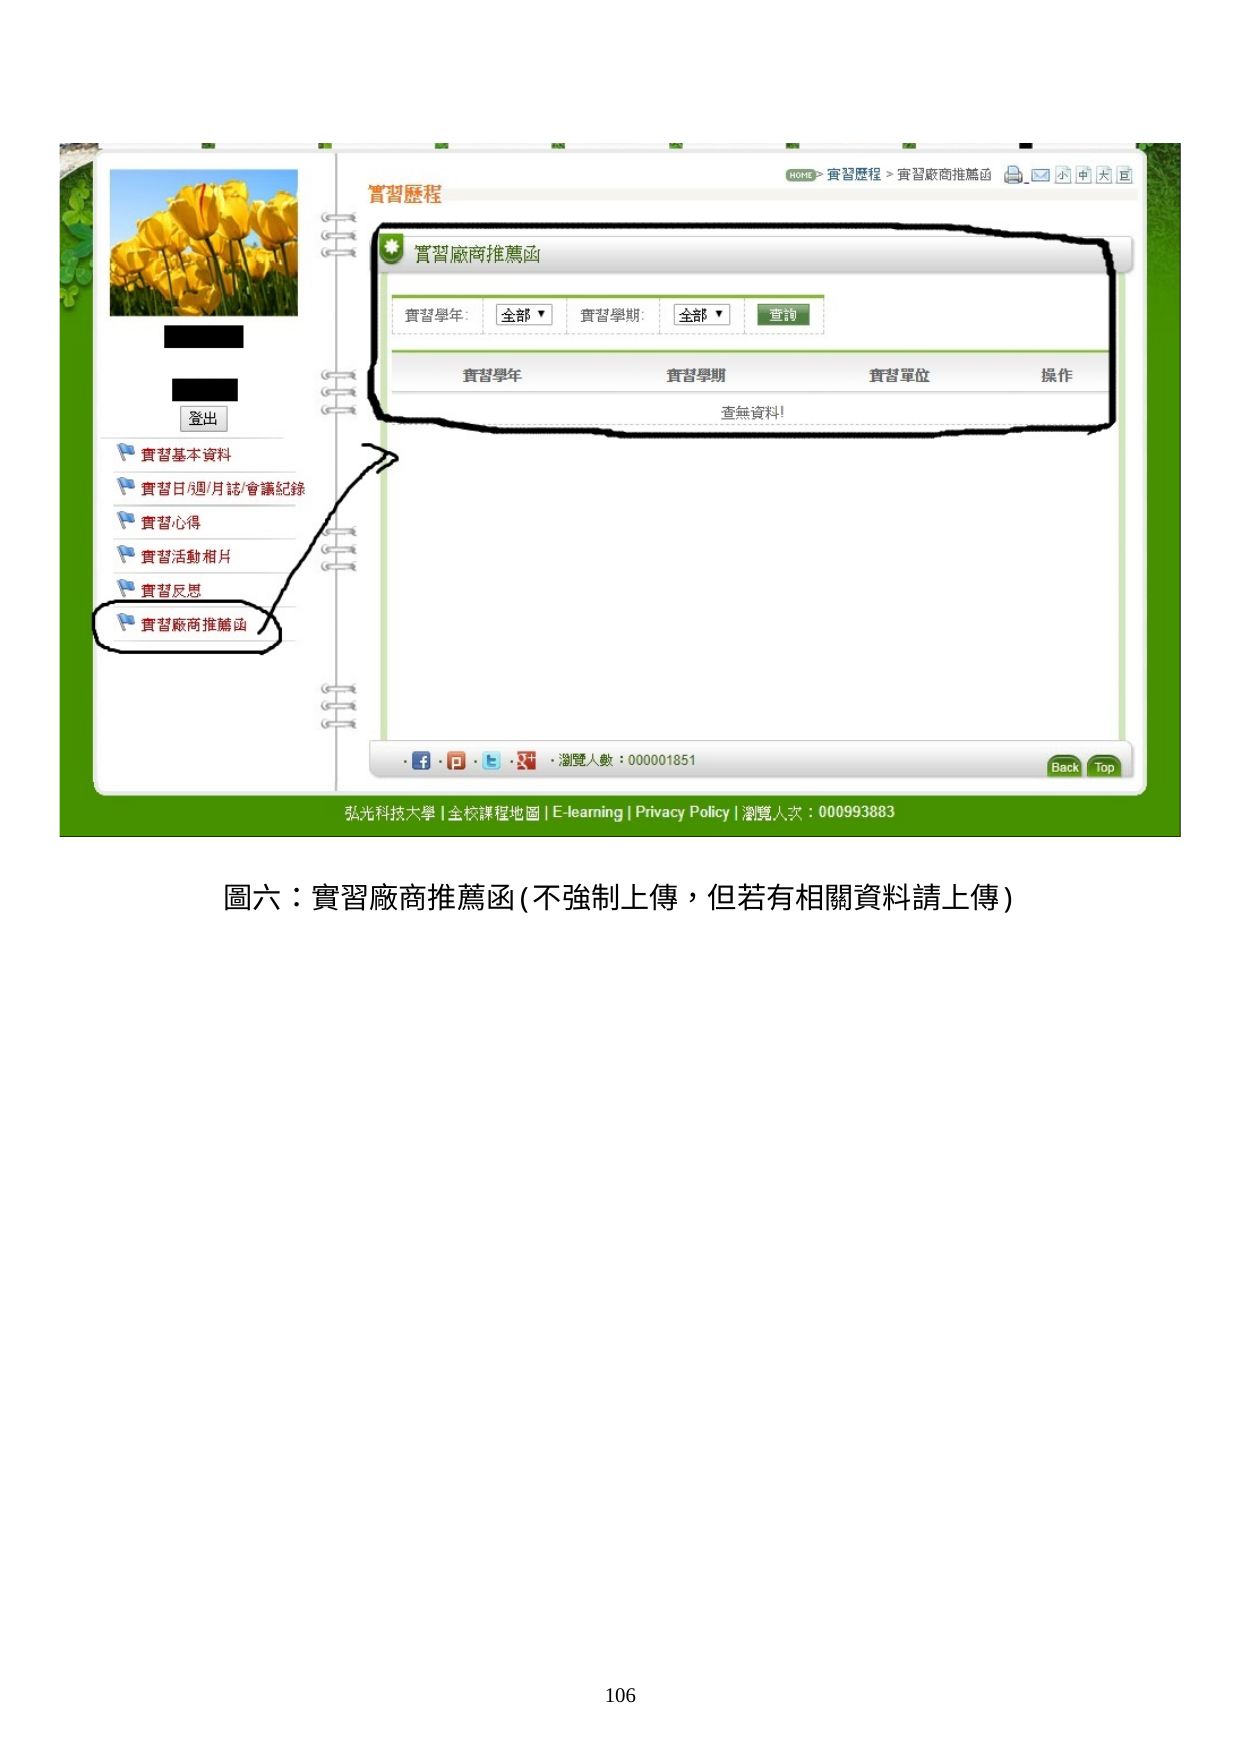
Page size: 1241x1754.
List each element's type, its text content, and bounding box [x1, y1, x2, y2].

text 圖六：實習廠商推薦函(不強制上傳，但若有相關資料請上傳) [59, 854, 1181, 917]
